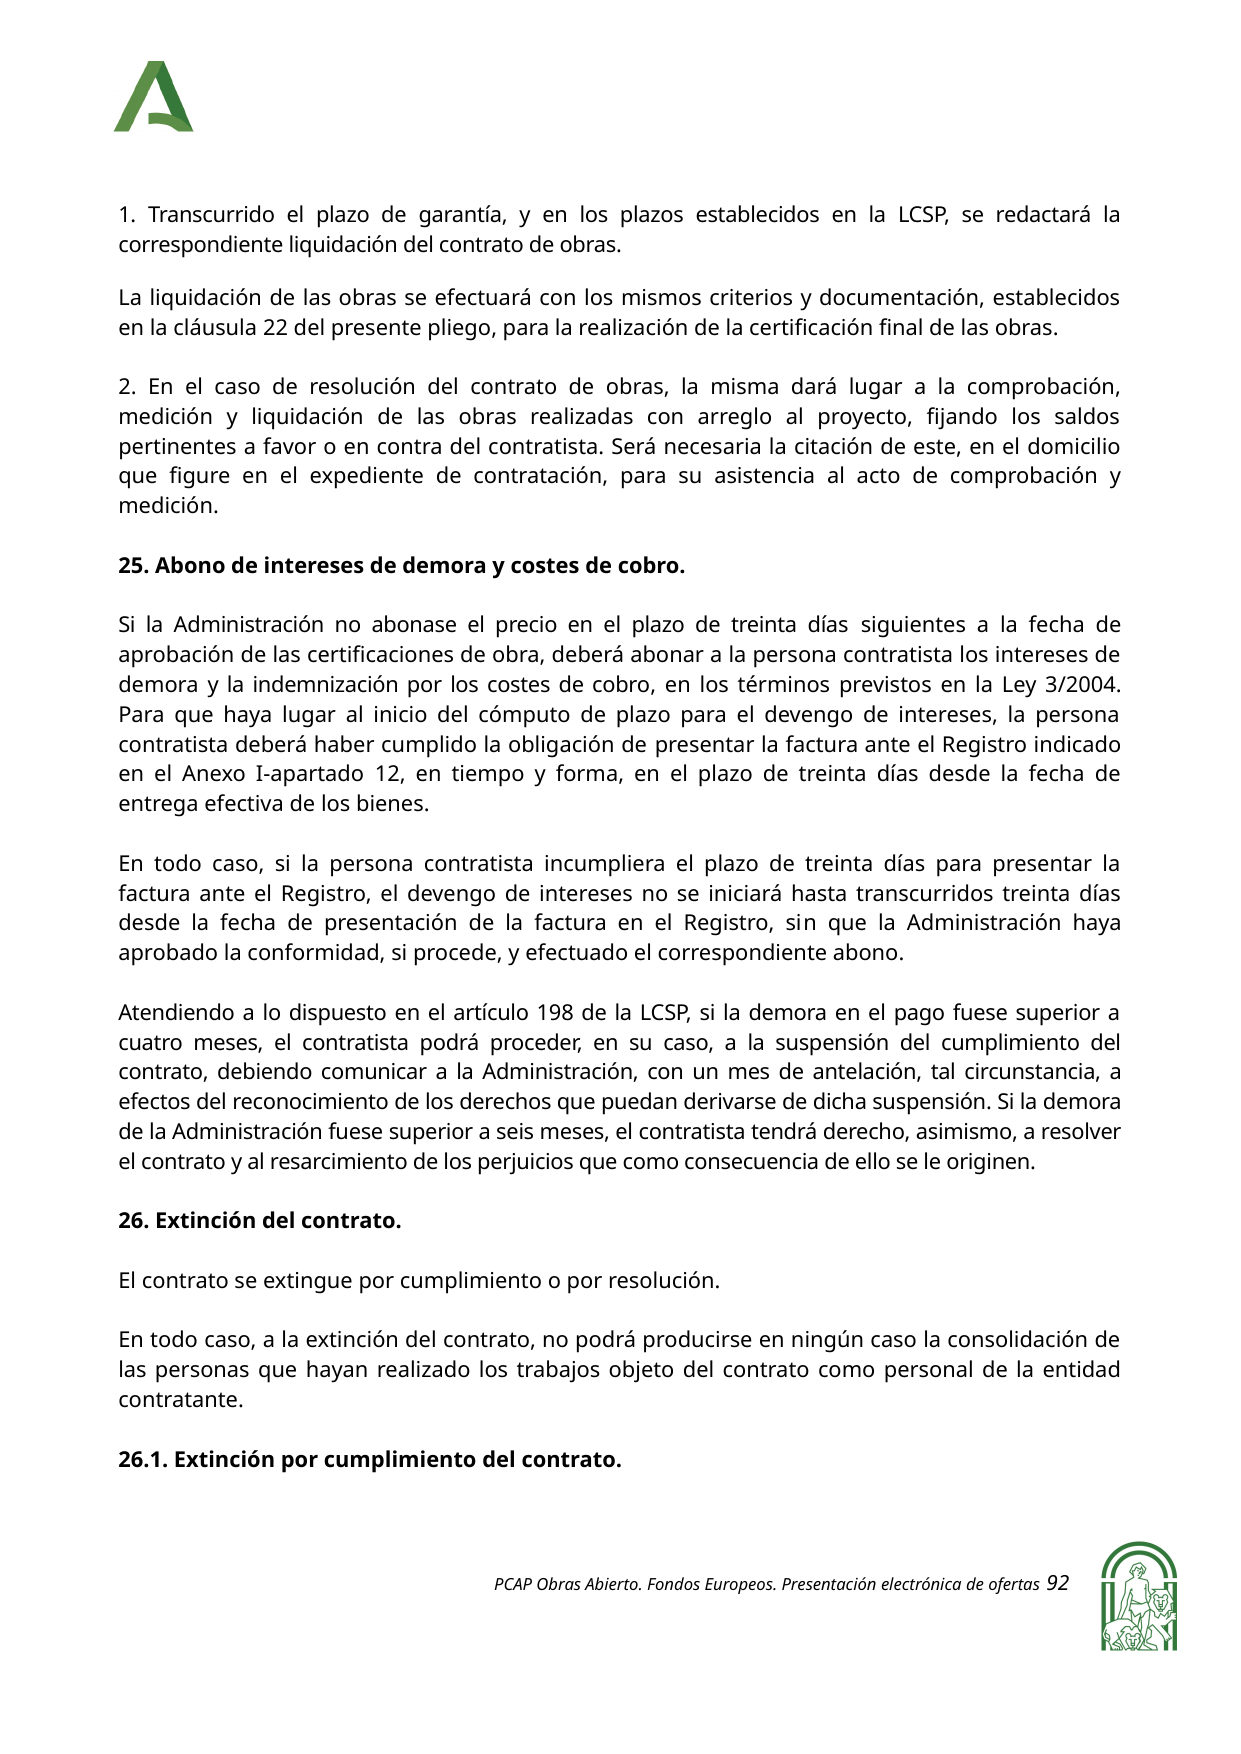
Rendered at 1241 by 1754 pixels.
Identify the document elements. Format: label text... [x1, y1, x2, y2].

text El contrato se extingue por cumplimiento o por resolución. [118, 1265, 1122, 1295]
text En todo caso, si la persona contratista incumpliera el plazo de treinta días para presentar la factura ante el Registro, el devengo de intereses no se iniciará hasta transcurridos treinta días desde la fecha de presentación de la factura en el Registro, sin que la Administración haya aprobado la conformidad, si procede, y efectuado el correspondiente abono. [118, 848, 1122, 967]
text Si la Administración no abonase el precio en el plazo de treinta días siguientes a la fecha de aprobación de las certificaciones de obra, deberá abonar a la persona contratista los intereses de demora y la indemnización por los costes de cobro, en los términos previstos en la Ley 3/2004. Para que haya lugar al inicio del cómputo de plazo para el devengo de intereses, la persona contratista deberá haber cumplido la obligación de presentar la factura ante el Registro indicado en el Anexo I-apartado 12, en tiempo y forma, en el plazo de treinta días desde la fecha de entrega efectiva de los bienes. [118, 609, 1122, 818]
subtitle 25. Abono de intereses de demora y costes de cobro. [118, 550, 1122, 580]
text La liquidación de las obras se efectuará con los mismos criterios y documentación, establecidos en la cláusula 22 del presente pliego, para la realización de la certificación final de las obras. [118, 282, 1122, 341]
picture [1100, 1540, 1178, 1652]
text Atendiendo a lo dispuesto en el artículo 198 de la LCSP, si la demora en el pago fuese superior a cuatro meses, el contratista podrá proceder, en su caso, a la suspensión del cumplimiento del contrato, debiendo comunicar a la Administración, con un mes de antelación, tal circunstancia, a efectos del reconocimiento de los derechos que puedan derivarse de dicha suspensión. Si la demora de la Administración fuese superior a seis meses, el contratista tendrá derecho, asimismo, a resolver el contrato y al resarcimiento de los perjuicios que como consecuencia de ello se le originen. [118, 997, 1122, 1176]
text 2. En el caso de resolución del contrato de obras, la misma dará lugar a la comprobación, medición y liquidación de las obras realizadas con arreglo al proyecto, fijando los saldos pertinentes a favor o en contra del contratista. Será necesaria la citación de este, en el domicilio que figure en el expediente de contratación, para su asistencia al acto de comprobación y medición. [118, 371, 1122, 520]
text 1. Transcurrido el plazo de garantía, y en los plazos establecidos en la LCSP, se redactará la correspondiente liquidación del contrato de obras. [118, 199, 1122, 259]
subtitle 26.1. Extinción por cumplimiento del contrato. [118, 1444, 1122, 1473]
subtitle 26. Extinción del contrato. [118, 1205, 1122, 1235]
picture [109, 56, 198, 136]
text En todo caso, a la extinción del contrato, no podrá producirse en ningún caso la consolidación de las personas que hayan realizado los trabajos objeto del contrato como personal de la entidad contratante. [118, 1324, 1122, 1414]
